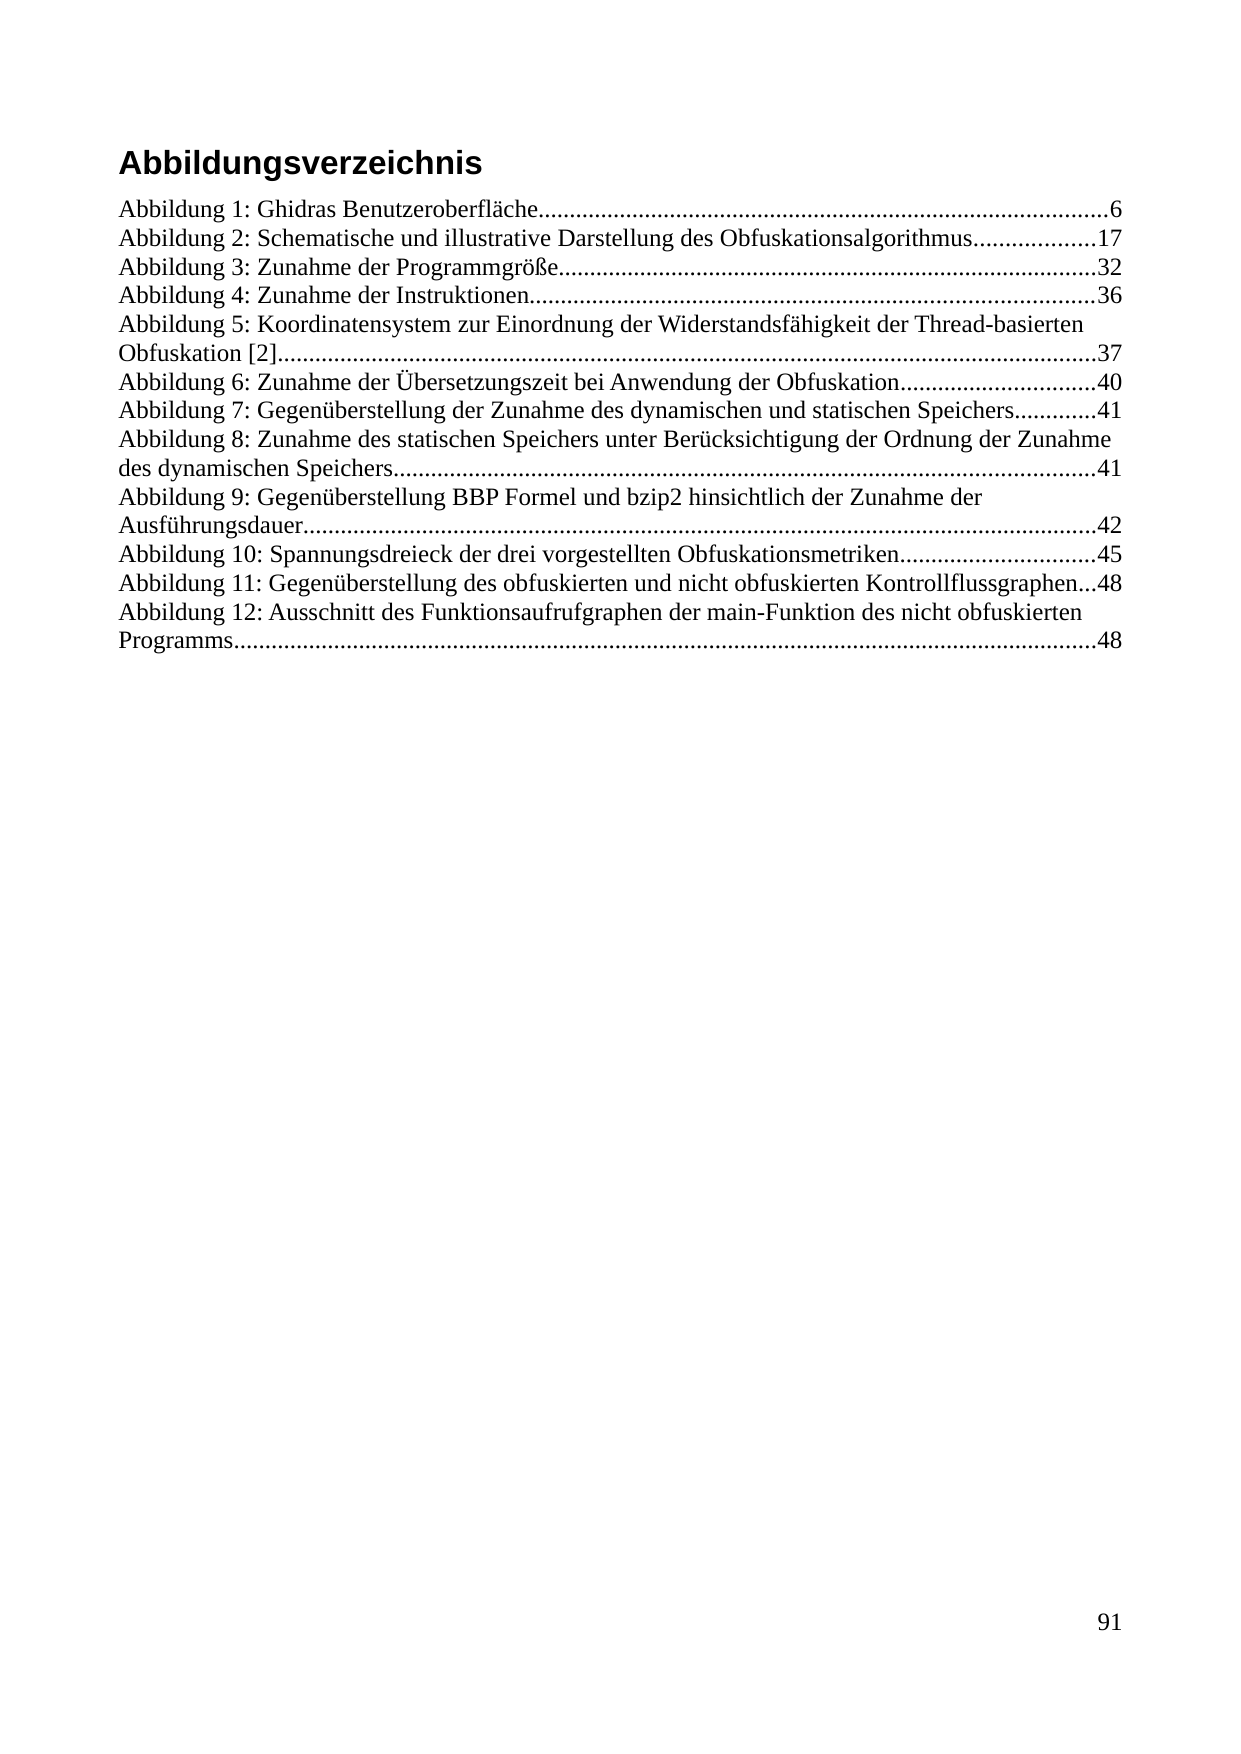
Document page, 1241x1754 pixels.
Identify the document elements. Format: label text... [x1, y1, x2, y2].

text Abbildung 2: Schematische und illustrative Darstellung des Obfuskationsalgorithmus 17 [118, 223, 1122, 252]
text Abbildung 8: Zunahme des statischen Speichers unter Berücksichtigung der Ordnung der Zunahme des dynamischen Speichers 41 [118, 424, 1122, 482]
text Abbildung 12: Ausschnitt des Funktionsaufrufgraphen der main-Funktion des nicht obfuskierten Programms 48 [118, 597, 1122, 654]
subtitle Abbildungsverzeichnis [118, 143, 1122, 182]
text Abbildung 3: Zunahme der Programmgröße 32 [118, 252, 1122, 280]
text Abbildung 1: Ghidras Benutzeroberfläche 6 [118, 194, 1122, 223]
text Abbildung 11: Gegenüberstellung des obfuskierten und nicht obfuskierten Kontrollflussgraphen 48 [118, 568, 1122, 597]
text Abbildung 7: Gegenüberstellung der Zunahme des dynamischen und statischen Speichers 41 [118, 395, 1122, 424]
text Abbildung 9: Gegenüberstellung BBP Formel und bzip2 hinsichtlich der Zunahme der Ausführungsdauer 42 [118, 482, 1122, 539]
text Abbildung 6: Zunahme der Übersetzungszeit bei Anwendung der Obfuskation 40 [118, 367, 1122, 395]
text Abbildung 10: Spannungsdreieck der drei vorgestellten Obfuskationsmetriken 45 [118, 539, 1122, 568]
text Abbildung 4: Zunahme der Instruktionen 36 [118, 280, 1122, 309]
text Abbildung 5: Koordinatensystem zur Einordnung der Widerstandsfähigkeit der Thread-basierten Obfuskation [2] 37 [118, 309, 1122, 367]
